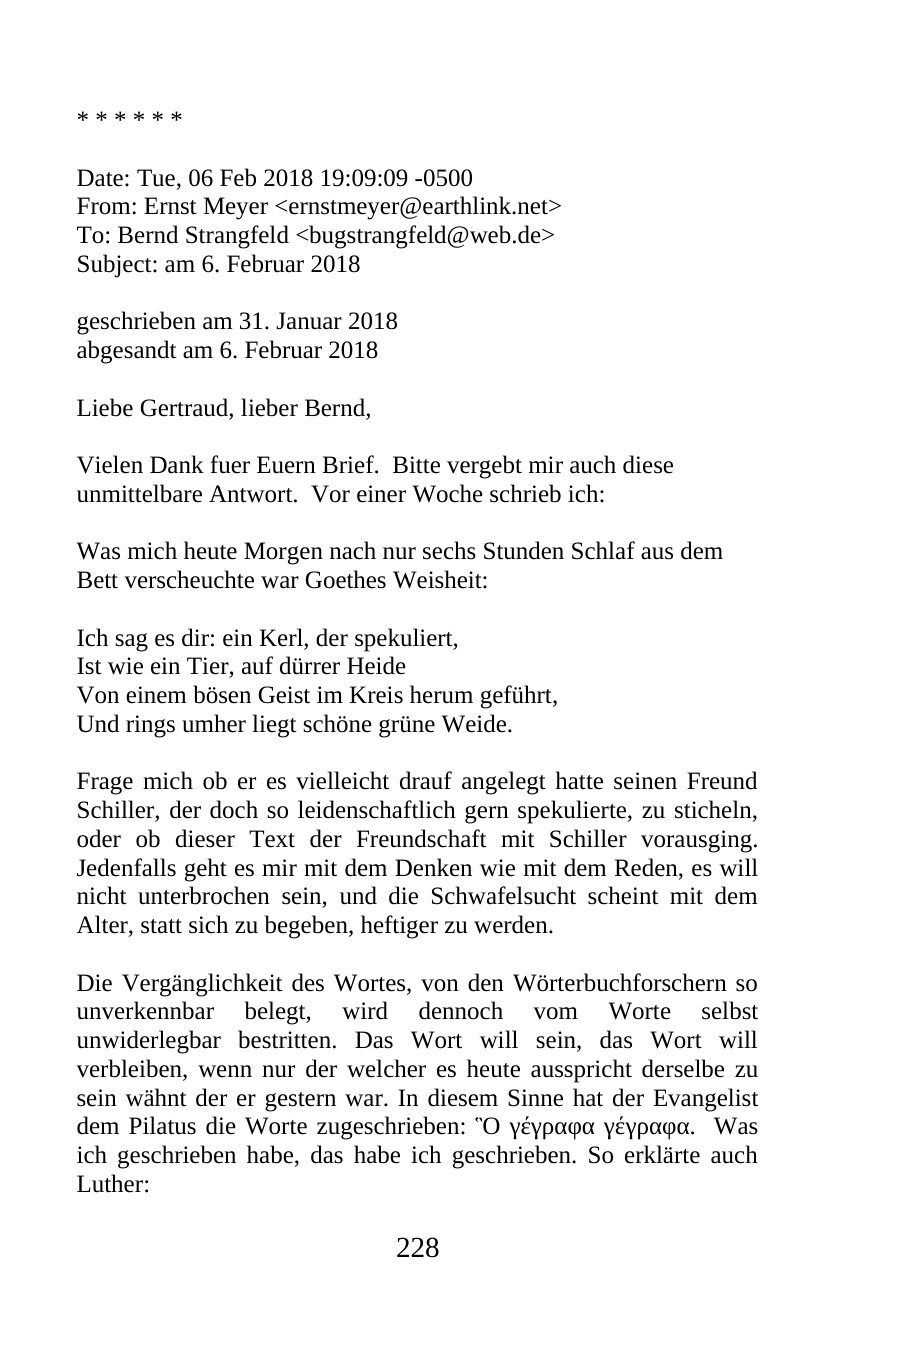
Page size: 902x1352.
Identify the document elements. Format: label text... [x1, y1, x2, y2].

text To: Bernd Strangfeld <bugstrangfeld@web.de> [76, 220, 759, 249]
text Von einem bösen Geist im Kreis herum geführt, [76, 680, 759, 709]
text Vielen Dank fuer Euern Brief. Bitte vergebt mir auch diese unmittelbare Antwort. Vor einer Woche schrieb ich: [76, 450, 759, 508]
text Date: Tue, 06 Feb 2018 19:09:09 -0500 [76, 163, 759, 191]
text Und rings umher liegt schöne grüne Weide. [76, 709, 759, 738]
text geschrieben am 31. Januar 2018 [76, 306, 759, 335]
text From: Ernst Meyer <ernstmeyer@earthlink.net> [76, 191, 759, 220]
text Ich sag es dir: ein Kerl, der spekuliert, [76, 623, 759, 651]
text Subject: am 6. Februar 2018 [76, 249, 759, 278]
text Frage mich ob er es vielleicht drauf angelegt hatte seinen Freund Schiller, der doch so leidenschaftlich gern spekulierte, zu sticheln, oder ob dieser Text der Freundschaft mit Schiller vorausging. Jedenfalls geht es mir mit dem Denken wie mit dem Reden, es will nicht unterbrochen sein, und die Schwafelsucht scheint mit dem Alter, statt sich zu begeben, heftiger zu werden. [76, 766, 759, 939]
text Was mich heute Morgen nach nur sechs Stunden Schlaf aus dem Bett verscheuchte war Goethes Weisheit: [76, 536, 759, 594]
text * * * * * * [76, 105, 759, 134]
text Die Vergänglichkeit des Wortes, von den Wörterbuchforschern so unverkennbar belegt, wird dennoch vom Worte selbst unwiderlegbar bestritten. Das Wort will sein, das Wort will verbleiben, wenn nur der welcher es heute ausspricht derselbe zu sein wähnt der er gestern war. In diesem Sinne hat der Evangelist dem Pilatus die Worte zugeschrieben: Ὃ γέγραφα γέγραφα. Was ich geschrieben habe, das habe ich geschrieben. So erklärte auch Luther: [76, 968, 759, 1198]
text Ist wie ein Tier, auf dürrer Heide [76, 651, 759, 680]
text abgesandt am 6. Februar 2018 [76, 335, 759, 364]
text Liebe Gertraud, lieber Bernd, [76, 393, 759, 421]
